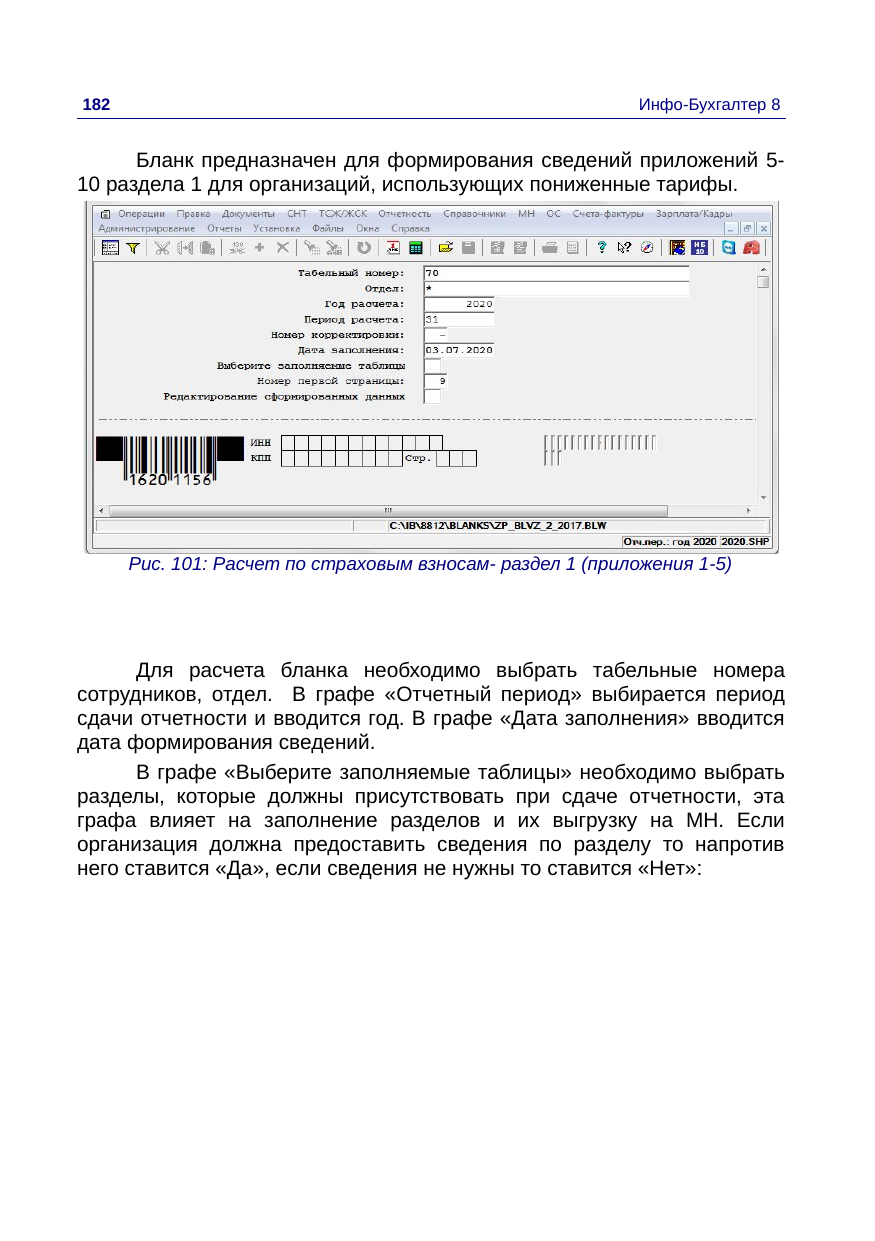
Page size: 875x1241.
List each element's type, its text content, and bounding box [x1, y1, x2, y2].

text Для расчета бланка необходимо выбрать табельные номера сотрудников, отдел. В графе «Отчетный период» выбирается период сдачи отчетности и вводится год. В графе «Дата заполнения» вводится дата формирования сведений. [77, 658, 786, 754]
text В графе «Выберите заполняемые таблицы» необходимо выбрать разделы, которые должны присутствовать при сдаче отчетности, эта графа влияет на заполнение разделов и их выгрузку на МН. Если организация должна предоставить сведения по разделу то напротив него ставится «Да», если сведения не нужны то ставится «Нет»: [77, 760, 786, 880]
text Рис. 101: Расчет по страховым взносам- раздел 1 (приложения 1-5) [70, 554, 792, 575]
picture [83, 201, 779, 554]
text Бланк предназначен для формирования сведений приложений 5-10 раздела 1 для организаций, использующих пониженные тарифы. [77, 147, 786, 195]
